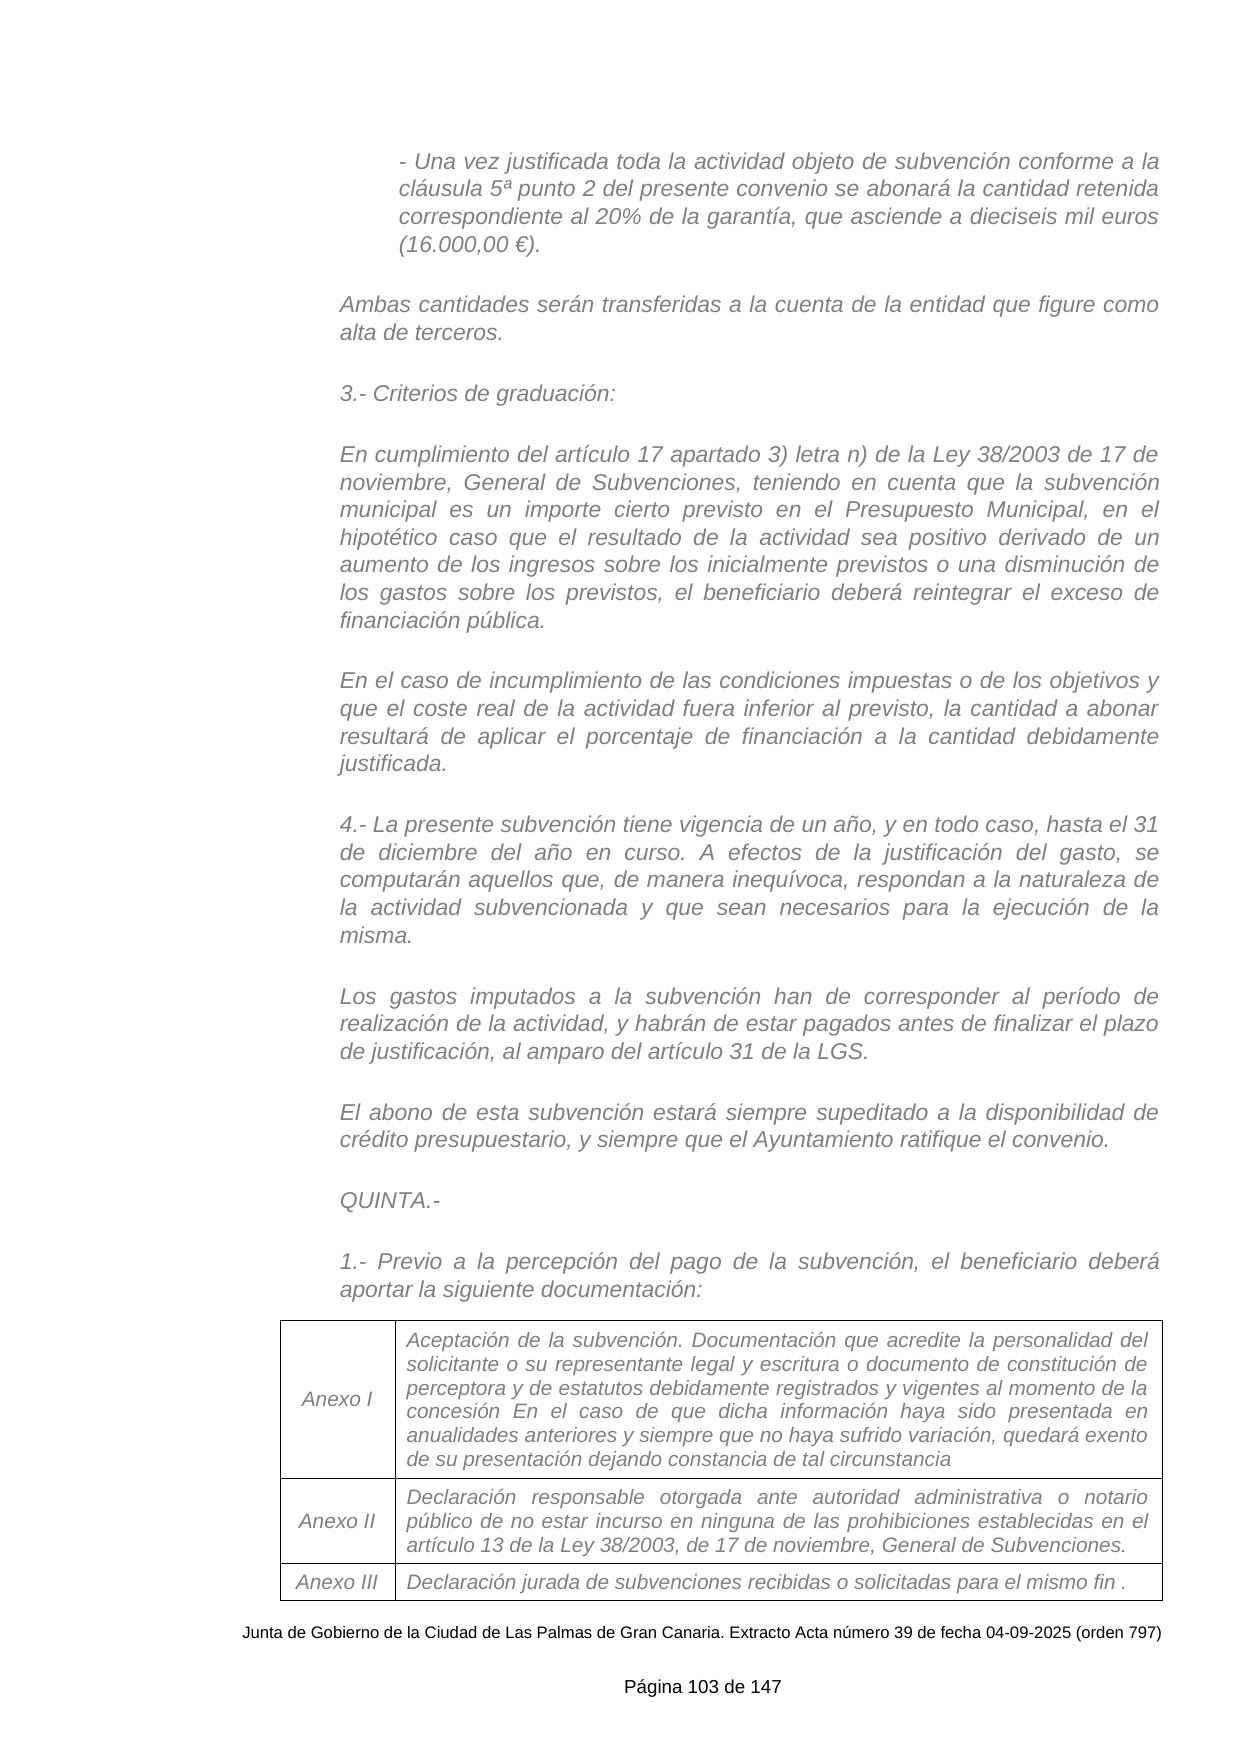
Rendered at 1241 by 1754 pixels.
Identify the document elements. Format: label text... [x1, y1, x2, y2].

table_cell Anexo III [281, 1564, 395, 1600]
text Los gastos imputados a la subvención han de corresponder al período de realización de la actividad, y habrán de estar pagados antes de finalizar el plazo de justificación, al amparo del artículo 31 de la LGS. [339, 983, 1162, 1064]
text QUINTA.- [339, 1187, 1162, 1214]
text - Una vez justificada toda la actividad objeto de subvención conforme a la cláusula 5ª punto 2 del presente convenio se abonará la cantidad retenida correspondiente al 20% de la garantía, que asciende a dieciseis mil euros (16.000,00 €). [399, 148, 1162, 257]
text El abono de esta subvención estará siempre supeditado a la disponibilidad de crédito presupuestario, y siempre que el Ayuntamiento ratifique el convenio. [339, 1099, 1162, 1153]
text 4.- La presente subvención tiene vigencia de un año, y en todo caso, hasta el 31 de diciembre del año en curso. A efectos de la justificación del gasto, se computarán aquellos que, de manera inequívoca, respondan a la naturaleza de la actividad subvencionada y que sean necesarios para la ejecución de la misma. [339, 811, 1162, 948]
table_cell Declaración jurada de subvenciones recibidas o solicitadas para el mismo fin . [396, 1564, 1162, 1600]
text 3.- Criterios de graduación: [339, 380, 1162, 406]
table_cell Declaración responsable otorgada ante autoridad administrativa o notario público de no estar incurso en ninguna de las prohibiciones establecidas en el artículo 13 de la Ley 38/2003, de 17 de noviembre, General de Subvenciones. [396, 1479, 1162, 1563]
text En cumplimiento del artículo 17 apartado 3) letra n) de la Ley 38/2003 de 17 de noviembre, General de Subvenciones, teniendo en cuenta que la subvención municipal es un importe cierto previsto en el Presupuesto Municipal, en el hipotético caso que el resultado de la actividad sea positivo derivado de un aumento de los ingresos sobre los inicialmente previstos o una disminución de los gastos sobre los previstos, el beneficiario deberá reintegrar el exceso de financiación pública. [339, 441, 1162, 633]
table_cell Anexo II [281, 1479, 395, 1563]
text Ambas cantidades serán transferidas a la cuenta de la entidad que figure como alta de terceros. [339, 291, 1162, 345]
text En el caso de incumplimiento de las condiciones impuestas o de los objetivos y que el coste real de la actividad fuera inferior al previsto, la cantidad a abonar resultará de aplicar el porcentaje de financiación a la cantidad debidamente justificada. [339, 667, 1162, 777]
table_header Anexo I [281, 1321, 395, 1477]
table_header Aceptación de la subvención. Documentación que acredite la personalidad del solicitante o su representante legal y escritura o documento de constitución de perceptora y de estatutos debidamente registrados y vigentes al momento de la concesión En el caso de que dicha información haya sido presentada en anualidades anteriores y siempre que no haya sufrido variación, quedará exento de su presentación dejando constancia de tal circunstancia [396, 1321, 1162, 1477]
text 1.- Previo a la percepción del pago de la subvención, el beneficiario deberá aportar la siguiente documentación: [339, 1248, 1162, 1302]
